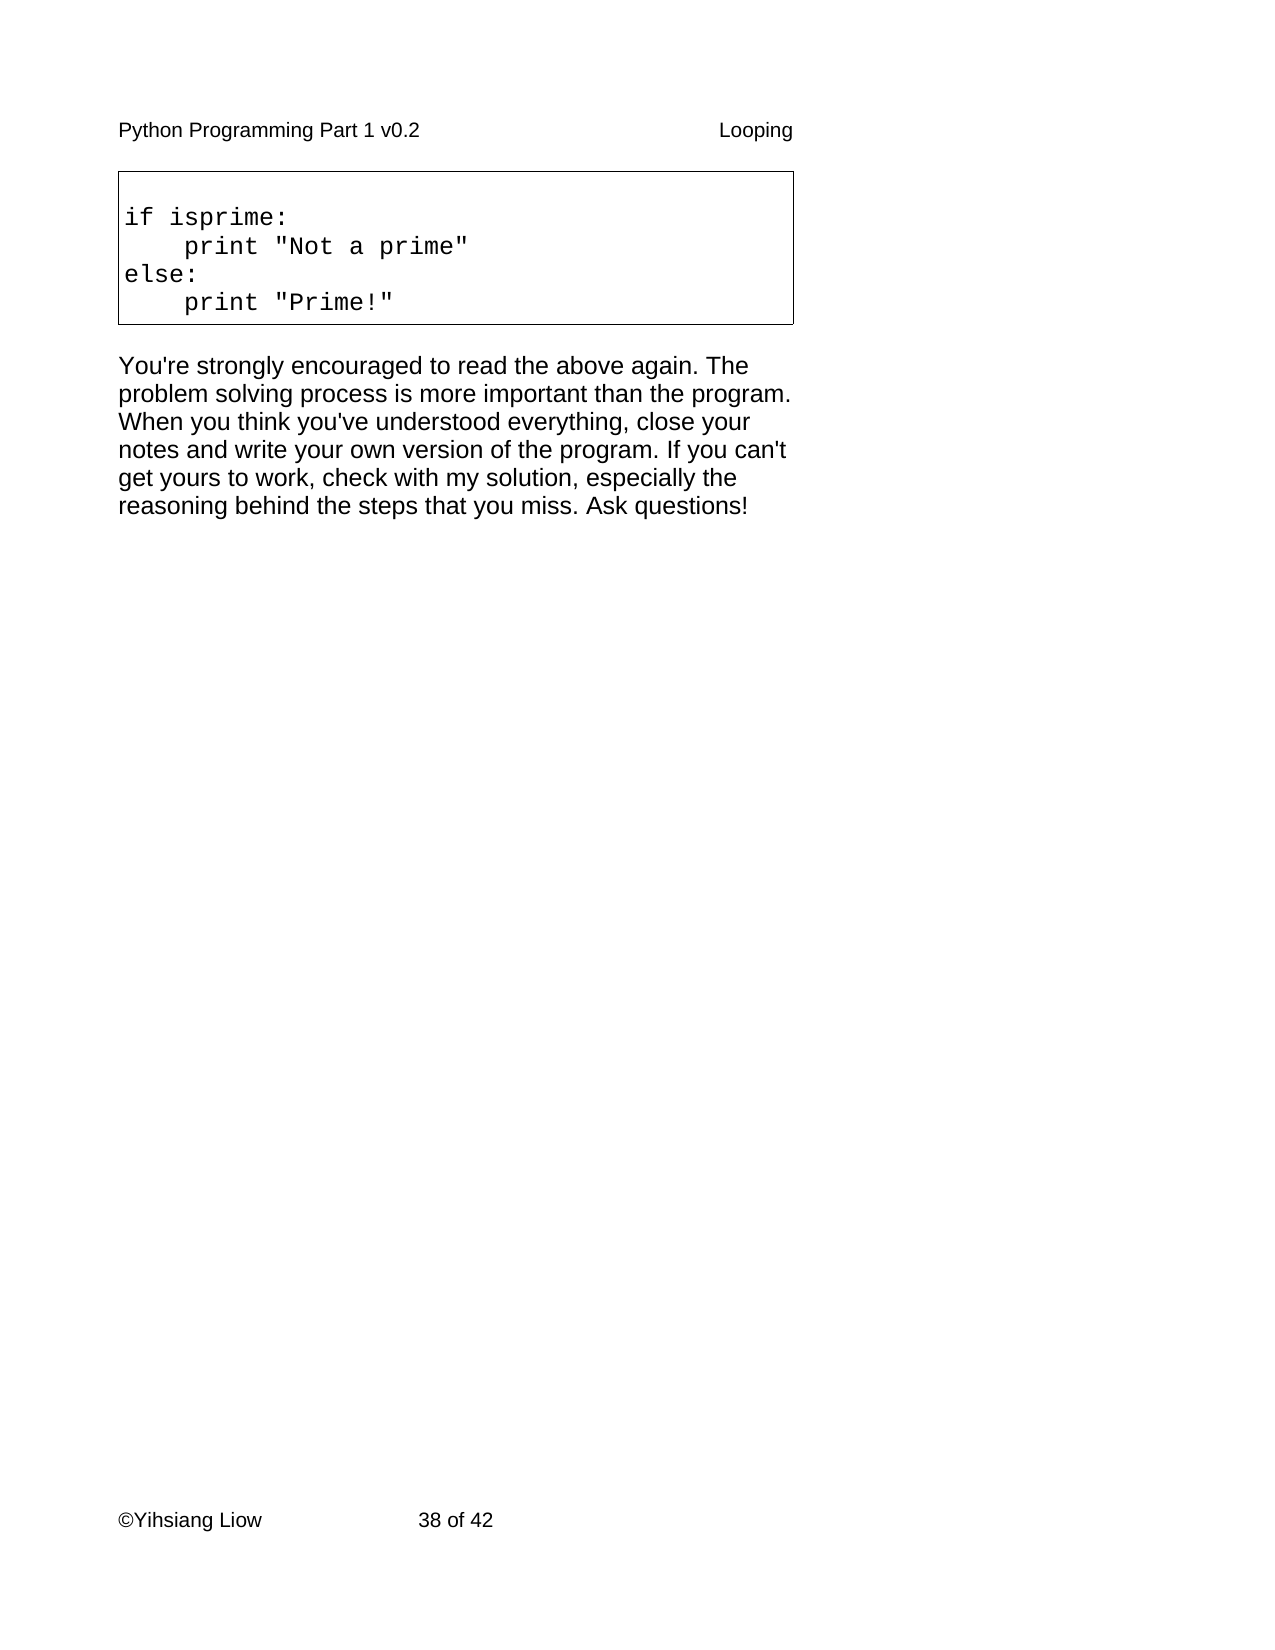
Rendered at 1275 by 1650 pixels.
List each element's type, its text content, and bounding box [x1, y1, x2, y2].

text You're strongly encouraged to read the above again. The problem solving process is more important than the program. When you think you've understood everything, close your notes and write your own version of the program. If you can't get yours to work, check with my solution, especially the reasoning behind the steps that you miss. Ask questions! [118, 352, 793, 519]
table_header if isprime: print "Not a prime" else: print "Prime!" [119, 172, 793, 324]
